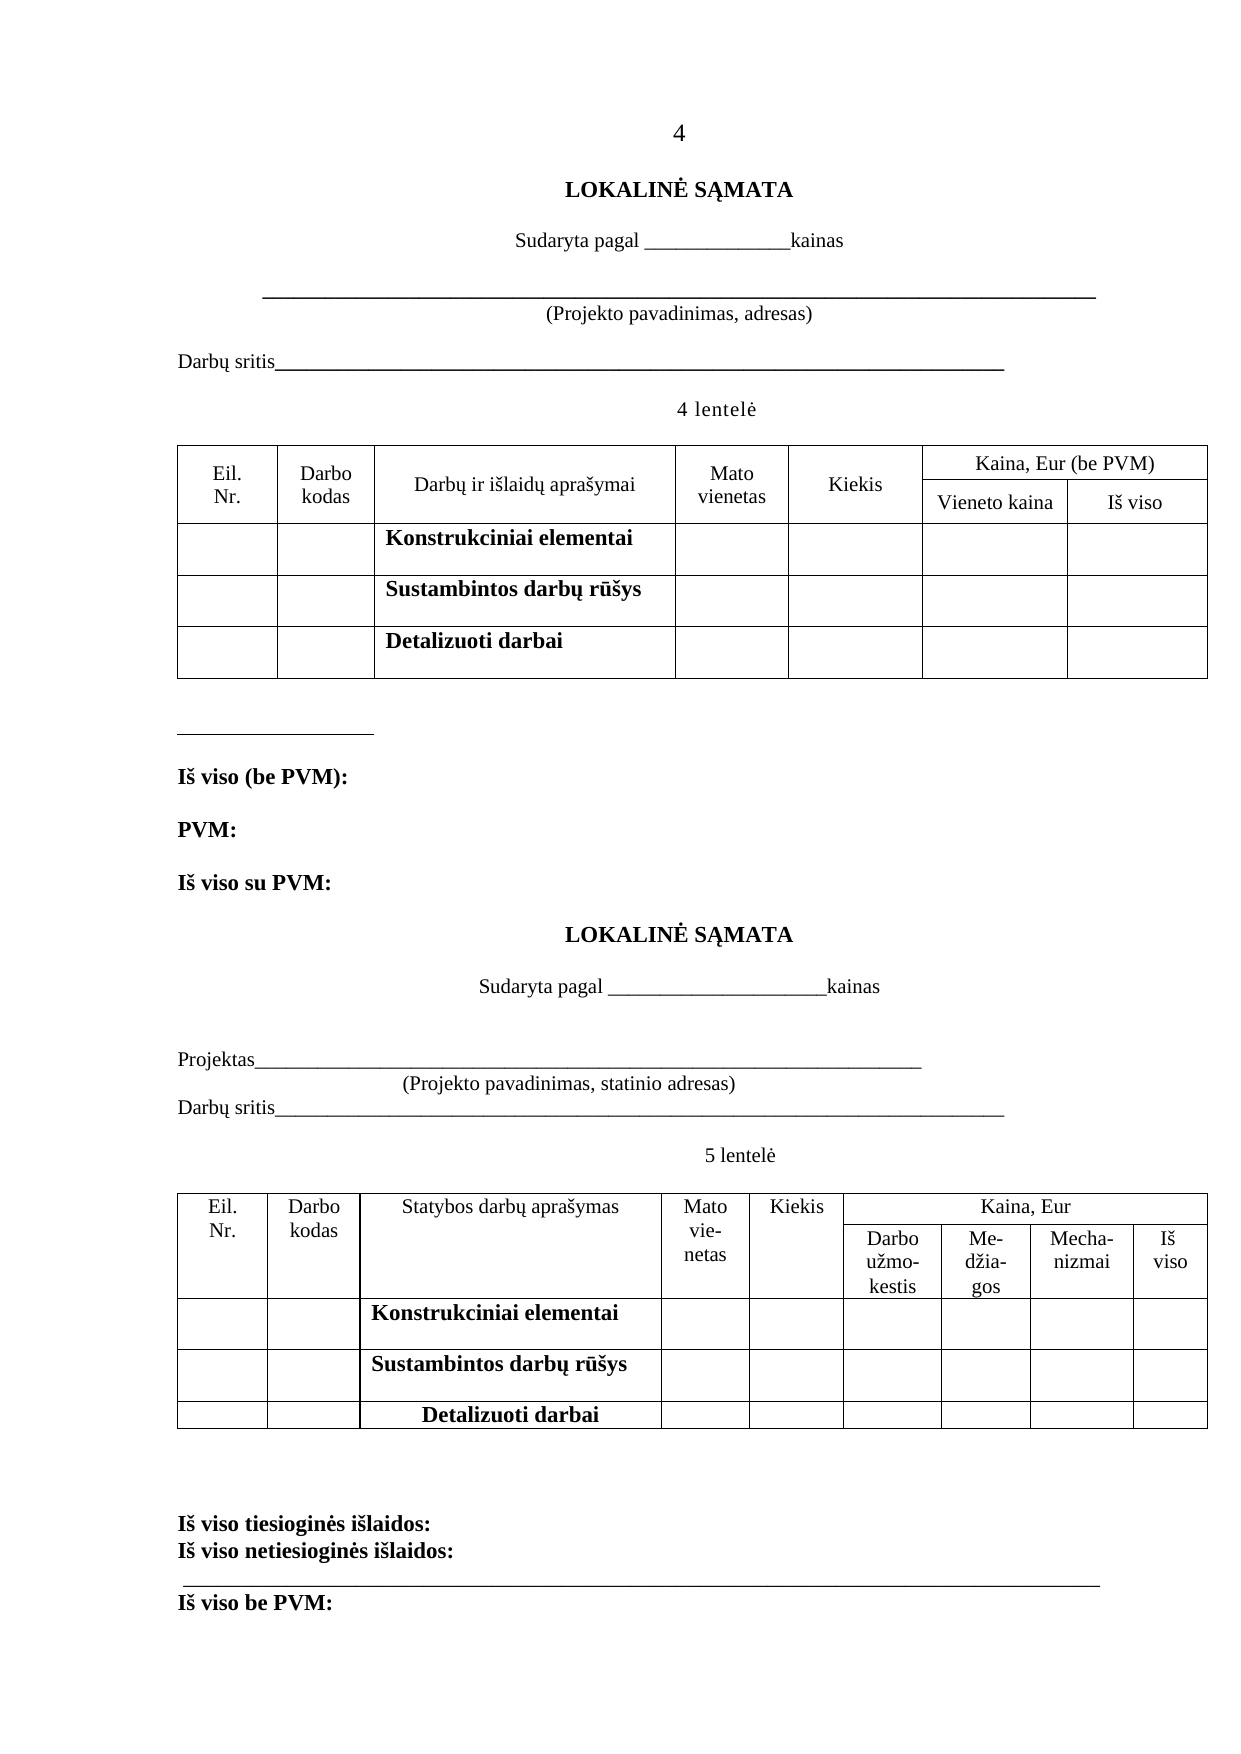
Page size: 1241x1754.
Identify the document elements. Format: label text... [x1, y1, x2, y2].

table_cell [676, 627, 788, 677]
table_cell [942, 1402, 1030, 1428]
table_cell [789, 627, 922, 677]
table_header Kiekis [789, 446, 922, 523]
table_cell [1134, 1350, 1207, 1401]
table_cell Detalizuoti darbai [375, 627, 675, 677]
table_cell [1031, 1350, 1133, 1401]
table_cell [1068, 524, 1207, 574]
table_cell [923, 627, 1067, 677]
table_cell [844, 1299, 941, 1349]
table_cell [177, 1429, 268, 1482]
table_cell Detalizuoti darbai [361, 1402, 661, 1428]
table_cell [942, 1299, 1030, 1349]
table_header Eil. Nr. [178, 1194, 267, 1298]
table_cell [1068, 679, 1207, 734]
table_cell [178, 576, 277, 626]
table_cell [788, 679, 922, 734]
table_cell [1134, 1299, 1207, 1349]
table_cell [1068, 627, 1207, 677]
text 5 lentelė [177, 1143, 1181, 1167]
table_cell [1134, 1402, 1207, 1428]
table_header Darbo kodas [268, 1194, 359, 1298]
table_header Kaina, Eur (be PVM) [923, 446, 1207, 479]
table_cell [278, 627, 374, 677]
table_cell [662, 1299, 749, 1349]
text Iš viso tiesioginės išlaidos: [177, 1510, 1181, 1537]
table_cell [844, 1402, 941, 1428]
text (Projekto pavadinimas, adresas) [177, 301, 1181, 324]
table_cell [1031, 1402, 1133, 1428]
table_cell [268, 1299, 359, 1349]
text LOKALINĖ SĄMATA [177, 176, 1181, 202]
table_cell [661, 1429, 749, 1482]
text Iš viso (be PVM): [177, 763, 1181, 790]
table_cell Konstrukciniai elementai [375, 524, 675, 574]
table_cell [178, 1402, 267, 1428]
table_cell Iš viso [1134, 1225, 1207, 1298]
table_cell Me-džia-gos [942, 1225, 1030, 1298]
table_header Eil. Nr. [178, 446, 277, 523]
text Projektas________________________________________________________________ [177, 1046, 1181, 1071]
table_cell Vieneto kaina [923, 480, 1067, 523]
text LOKALINĖ SĄMATA [177, 922, 1181, 948]
table_cell [789, 524, 922, 574]
table_header Darbų ir išlaidų aprašymai [375, 446, 675, 523]
table_cell [360, 1429, 661, 1482]
text Darbų sritis______________________________________________________________________ [177, 1094, 1181, 1119]
text PVM: [177, 816, 1181, 842]
table_cell [942, 1429, 1030, 1482]
table_cell [1030, 1429, 1133, 1482]
text (Projekto pavadinimas, statinio adresas) [177, 1071, 1181, 1094]
table_header Kaina, Eur [844, 1194, 1207, 1224]
text Sudaryta pagal ______________kainas [177, 228, 1181, 252]
text Darbų sritis______________________________________________________________________ [177, 349, 1181, 373]
table_header Kiekis [750, 1194, 843, 1298]
table_cell [277, 679, 374, 734]
table_cell [662, 1350, 749, 1401]
table_cell [750, 1299, 843, 1349]
table_cell [676, 576, 788, 626]
table_cell [750, 1350, 843, 1401]
table_cell [789, 576, 922, 626]
table_cell [374, 679, 675, 734]
table_cell [750, 1402, 843, 1428]
table_cell Sustambintos darbų rūšys [375, 576, 675, 626]
text 4 lentelė [177, 397, 1181, 421]
table_cell [178, 627, 277, 677]
table_cell [178, 524, 277, 574]
table_cell Sustambintos darbų rūšys [361, 1350, 661, 1401]
table_cell [844, 1350, 941, 1401]
table_cell [268, 1350, 359, 1401]
table_cell [942, 1350, 1030, 1401]
table_cell Darbo užmo-kestis [844, 1225, 941, 1298]
table_cell [278, 576, 374, 626]
table_cell Konstrukciniai elementai [361, 1299, 661, 1349]
table_header Mato vienetas [676, 446, 788, 523]
table_cell Mecha-nizmai [1031, 1225, 1133, 1298]
table_header Statybos darbų aprašymas [361, 1194, 661, 1298]
table_cell [1031, 1299, 1133, 1349]
table_cell Iš viso [1068, 480, 1207, 523]
table_cell [923, 576, 1067, 626]
table_cell [922, 679, 1068, 734]
table_cell [1068, 576, 1207, 626]
text Sudaryta pagal _____________________kainas [177, 974, 1181, 998]
table_cell [268, 1402, 359, 1428]
table_cell [178, 1350, 267, 1401]
text Iš viso netiesioginės išlaidos: [177, 1537, 1181, 1563]
text Iš viso be PVM: [177, 1589, 1181, 1616]
table_cell [844, 1429, 942, 1482]
table_header Darbo kodas [278, 446, 374, 523]
table_cell [676, 524, 788, 574]
table_cell [178, 1299, 267, 1349]
table_cell [1134, 1429, 1207, 1482]
table_cell [278, 524, 374, 574]
table_header Mato vie-netas [662, 1194, 749, 1298]
text Iš viso su PVM: [177, 869, 1181, 895]
table_cell [750, 1429, 844, 1482]
text ________________________________________________________________________________ [177, 276, 1181, 301]
table_cell [923, 524, 1067, 574]
table_cell [268, 1429, 360, 1482]
table_cell [675, 679, 788, 734]
text ________________________________________________________________________________ [177, 1563, 1181, 1589]
table_cell [662, 1402, 749, 1428]
table_cell [177, 679, 277, 734]
